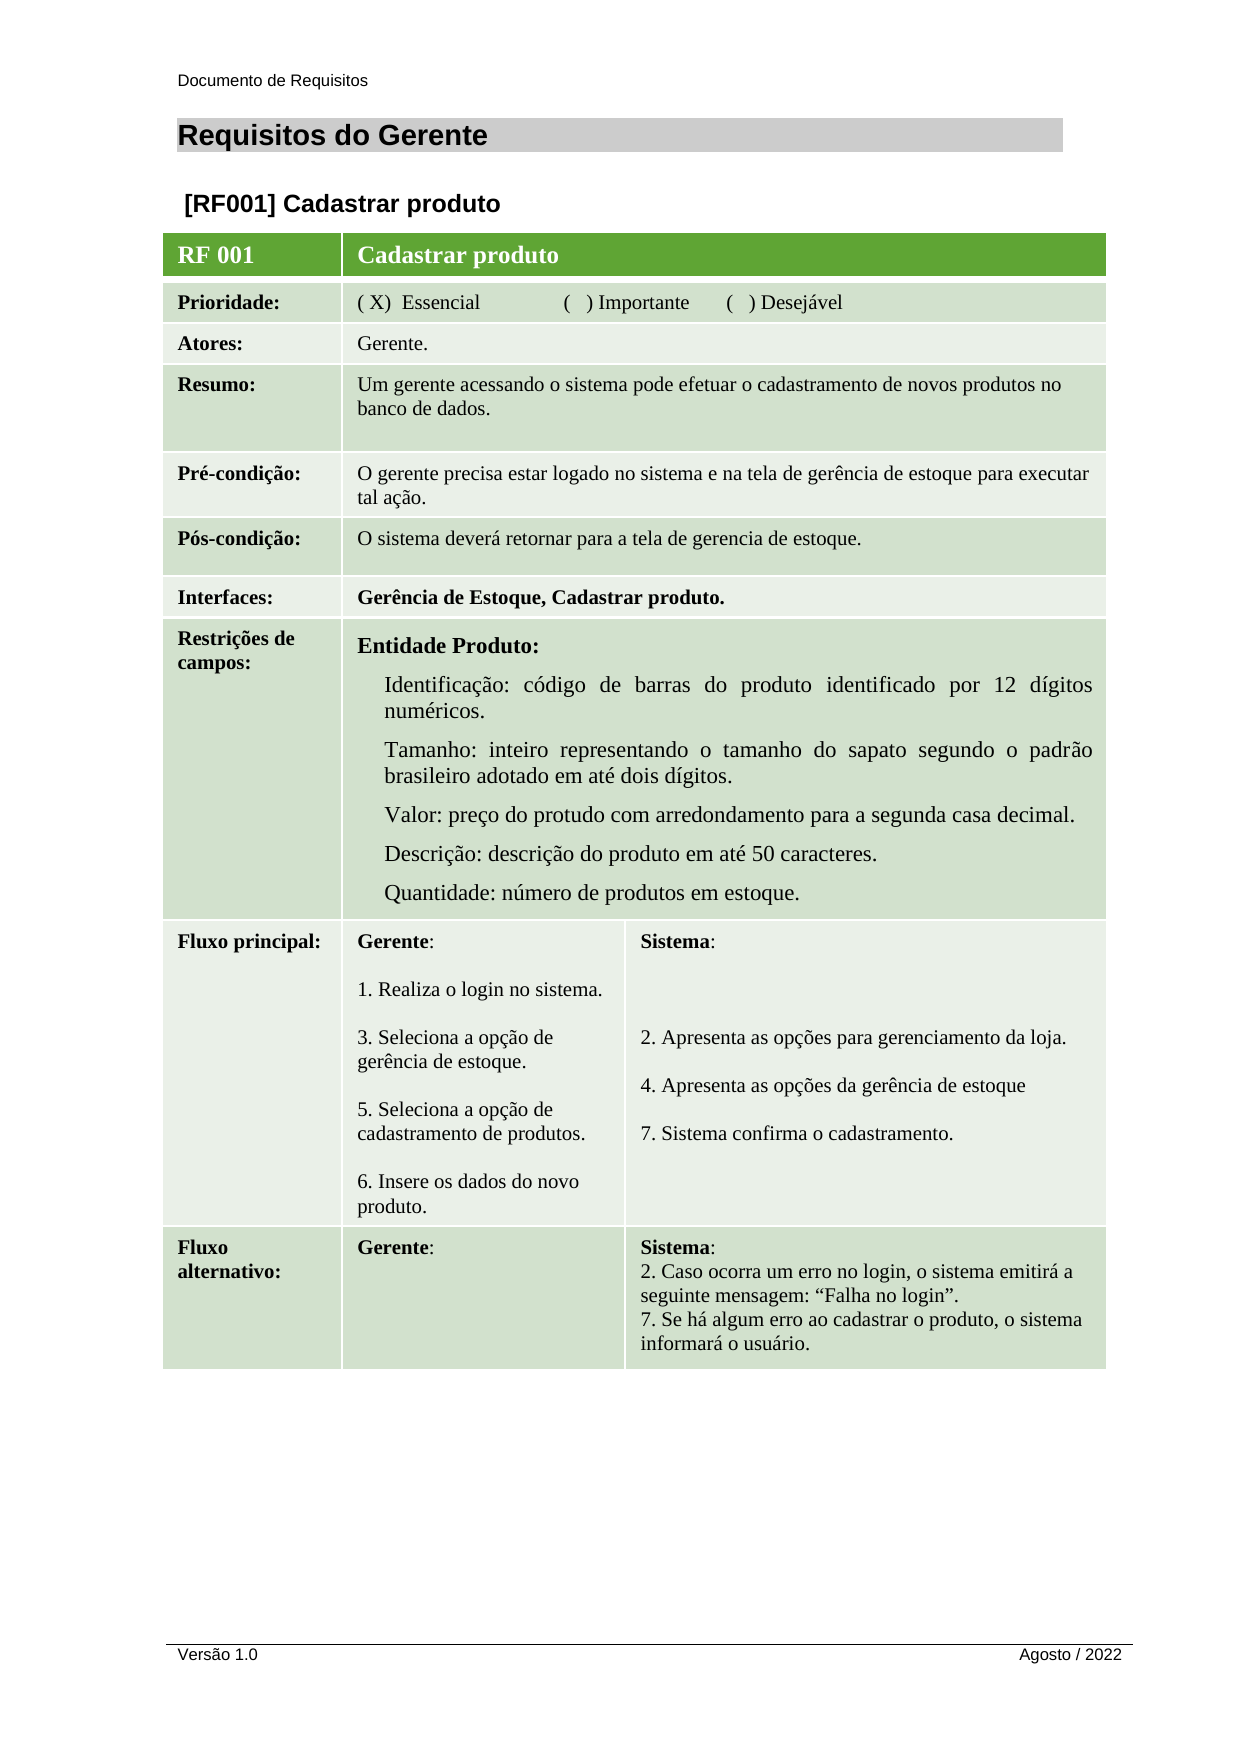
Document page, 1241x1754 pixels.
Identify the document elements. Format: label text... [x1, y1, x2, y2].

table_header RF 001 [163, 233, 341, 276]
table_cell Sistema: 2. Apresenta as opções para gerenciamento da loja. 4. Apresenta as opções da gerência de estoque 7. Sistema confirma o cadastramento. [626, 921, 1106, 1225]
subtitle Requisitos do Gerente [177, 118, 1063, 152]
table_cell Pré-condição: [163, 453, 341, 516]
table_cell Gerente: 1. Realiza o login no sistema. 3. Seleciona a opção de gerência de estoque. 5. Seleciona a opção de cadastramento de produtos. 6. Insere os dados do novo produto. [343, 921, 624, 1225]
table_cell Atores: [163, 324, 341, 363]
text [RF001] Cadastrar produto [177, 189, 1063, 218]
table_cell Resumo: [163, 365, 341, 451]
table_cell Prioridade: [163, 283, 341, 322]
table_cell O gerente precisa estar logado no sistema e na tela de gerência de estoque para executar tal ação. [343, 453, 1106, 516]
table_cell Fluxo principal: [163, 921, 341, 1225]
table_header Cadastrar produto [343, 233, 1106, 276]
table_cell ( X) Essencial ( ) Importante ( ) Desejável [343, 283, 1106, 322]
table_cell Restrições de campos: [163, 619, 341, 919]
table_cell Interfaces: [163, 577, 341, 616]
table_cell Um gerente acessando o sistema pode efetuar o cadastramento de novos produtos no banco de dados. [343, 365, 1106, 451]
table_cell Gerência de Estoque, Cadastrar produto. [343, 577, 1106, 616]
table_cell O sistema deverá retornar para a tela de gerencia de estoque. [343, 518, 1106, 575]
table_cell Fluxo alternativo: [163, 1227, 341, 1369]
table_cell Pós-condição: [163, 518, 341, 575]
table_cell Entidade Produto: Identificação: código de barras do produto identificado por 12 dígitos numéricos. Tamanho: inteiro representando o tamanho do sapato segundo o padrão brasileiro adotado em até dois dígitos. Valor: preço do protudo com arredondamento para a segunda casa decimal. Descrição: descrição do produto em até 50 caracteres. Quantidade: número de produtos em estoque. [343, 619, 1106, 919]
table_cell Sistema: 2. Caso ocorra um erro no login, o sistema emitirá a seguinte mensagem: “Falha no login”. 7. Se há algum erro ao cadastrar o produto, o sistema informará o usuário. [626, 1227, 1106, 1369]
table_cell Gerente: [343, 1227, 624, 1369]
table_cell Gerente. [343, 324, 1106, 363]
